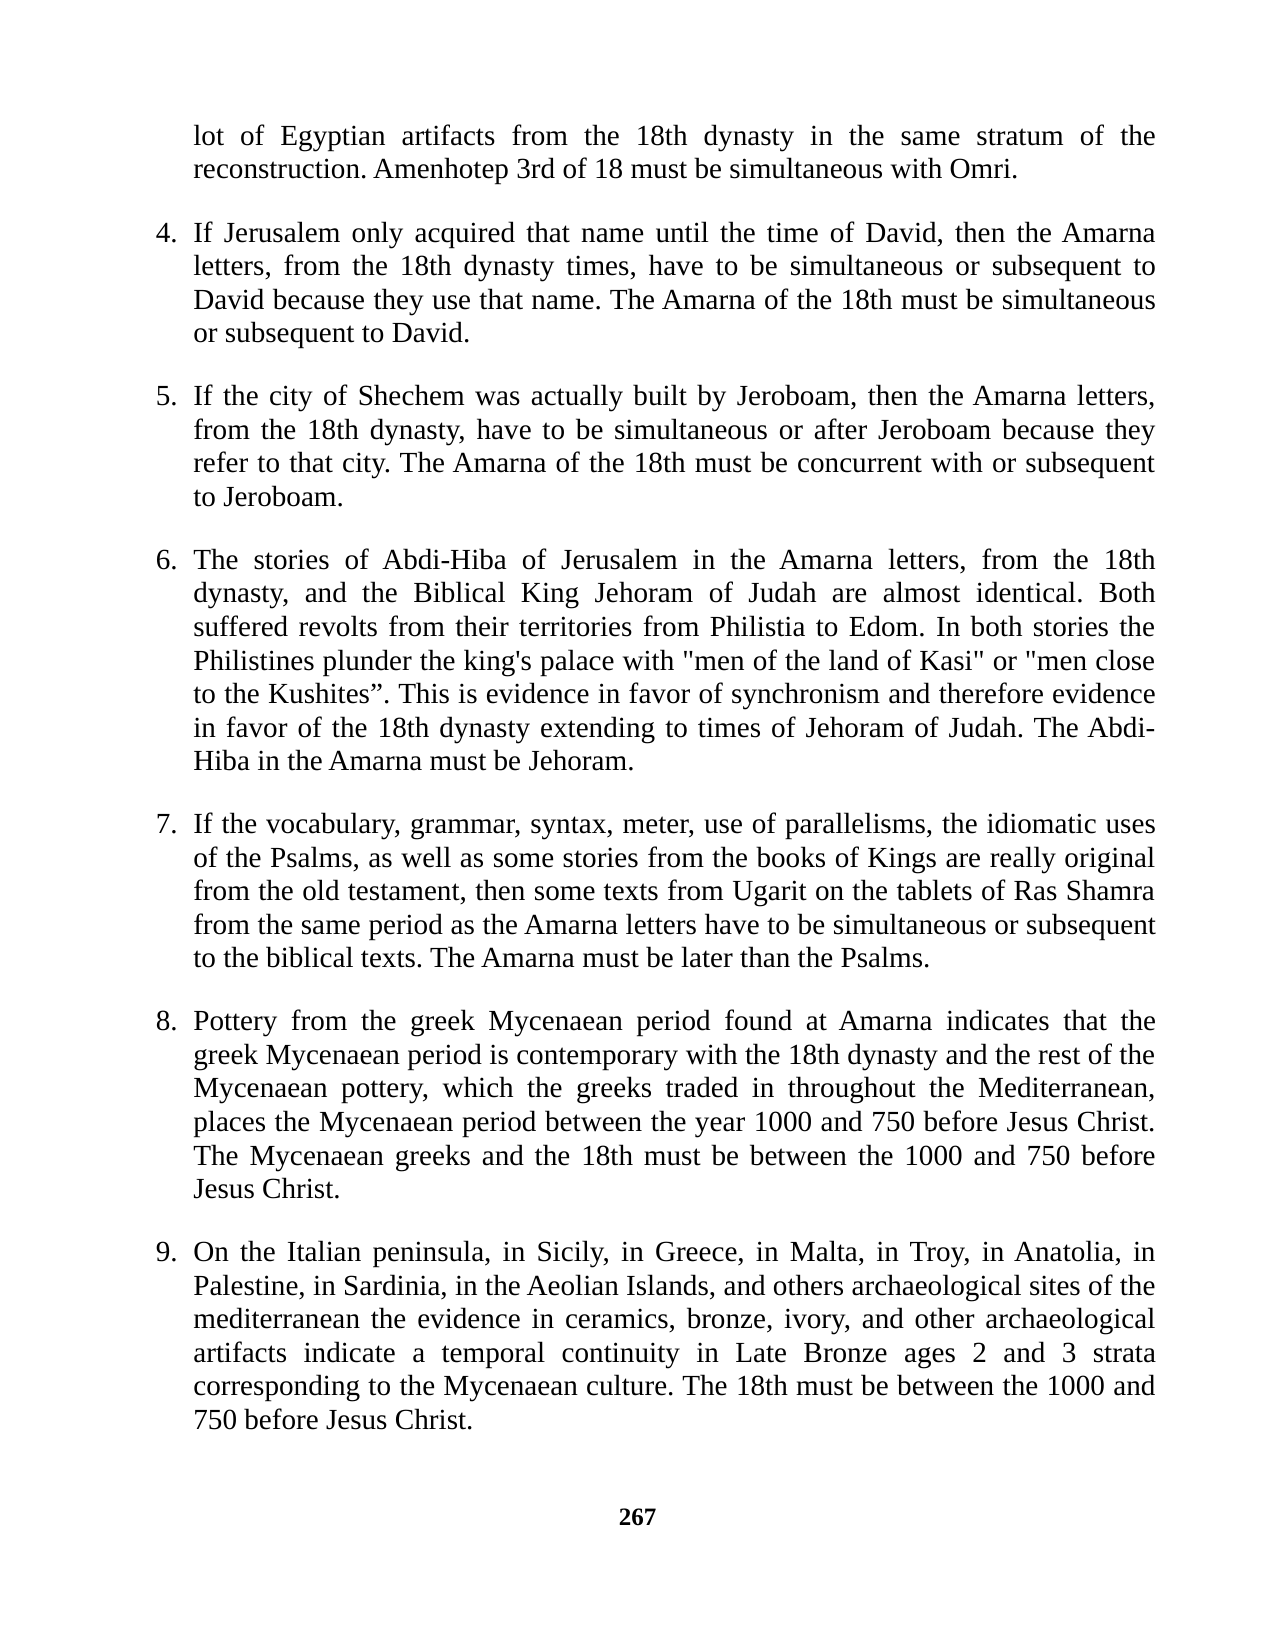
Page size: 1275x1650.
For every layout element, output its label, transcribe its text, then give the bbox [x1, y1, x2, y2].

list lot of Egyptian artifacts from the 18th dynasty in the same stratum of the reconstruction. Amenhotep 3rd of 18 must be simultaneous with Omri. [156, 118, 1157, 185]
list If the city of Shechem was actually built by Jeroboam, then the Amarna letters, from the 18th dynasty, have to be simultaneous or after Jeroboam because they refer to that city. The Amarna of the 18th must be concurrent with or subsequent to Jeroboam. [156, 378, 1157, 512]
list If the vocabulary, grammar, syntax, meter, use of parallelisms, the idiomatic uses of the Psalms, as well as some stories from the books of Kings are really original from the old testament, then some texts from Ugarit on the tablets of Ras Shamra from the same period as the Amarna letters have to be simultaneous or subsequent to the biblical texts. The Amarna must be later than the Psalms. [156, 806, 1157, 974]
list The stories of Abdi-Hiba of Jerusalem in the Amarna letters, from the 18th dynasty, and the Biblical King Jehoram of Judah are almost identical. Both suffered revolts from their territories from Philistia to Edom. In both stories the Philistines plunder the king's palace with "men of the land of Kasi" or "men close to the Kushites”. This is evidence in favor of synchronism and therefore evidence in favor of the 18th dynasty extending to times of Jehoram of Judah. The Abdi-Hiba in the Amarna must be Jehoram. [156, 542, 1157, 777]
list On the Italian peninsula, in Sicily, in Greece, in Malta, in Troy, in Anatolia, in Palestine, in Sardinia, in the Aeolian Islands, and others archaeological sites of the mediterranean the evidence in ceramics, bronze, ivory, and other archaeological artifacts indicate a temporal continuity in Late Bronze ages 2 and 3 strata corresponding to the Mycenaean culture. The 18th must be between the 1000 and 750 before Jesus Christ. [156, 1234, 1157, 1435]
list If Jerusalem only acquired that name until the time of David, then the Amarna letters, from the 18th dynasty times, have to be simultaneous or subsequent to David because they use that name. The Amarna of the 18th must be simultaneous or subsequent to David. [156, 215, 1157, 349]
list Pottery from the greek Mycenaean period found at Amarna indicates that the greek Mycenaean period is contemporary with the 18th dynasty and the rest of the Mycenaean pottery, which the greeks traded in throughout the Mediterranean, places the Mycenaean period between the year 1000 and 750 before Jesus Christ. The Mycenaean greeks and the 18th must be between the 1000 and 750 before Jesus Christ. [156, 1003, 1157, 1205]
